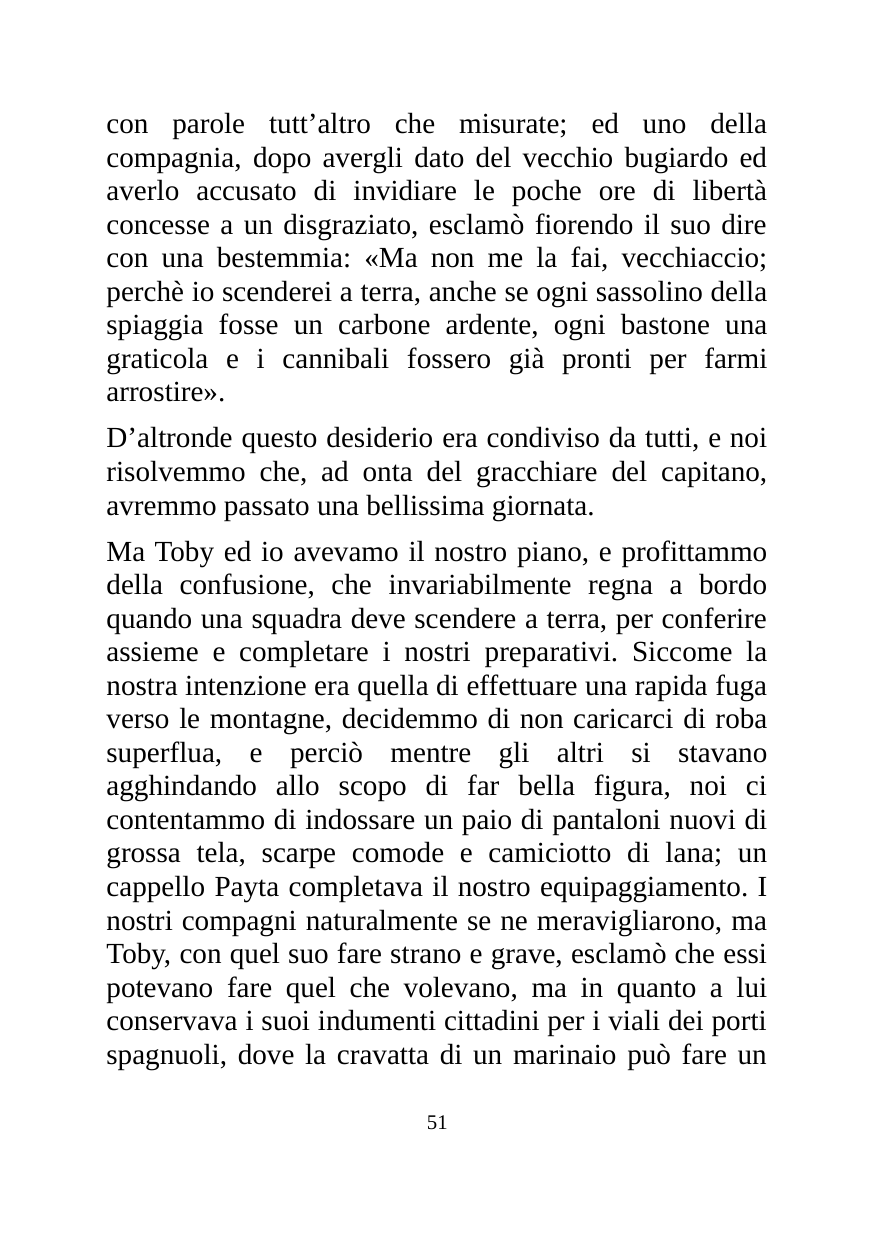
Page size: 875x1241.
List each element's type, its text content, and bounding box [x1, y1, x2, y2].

text D’altronde questo desiderio era condiviso da tutti, e noi risolvemmo che, ad onta del gracchiare del capitano, avremmo passato una bellissima giornata. [106, 421, 768, 521]
text Ma Toby ed io avevamo il nostro piano, e profittammo della confusione, che invariabilmente regna a bordo quando una squadra deve scendere a terra, per conferire assieme e completare i nostri preparativi. Siccome la nostra intenzione era quella di effettuare una rapida fuga verso le montagne, decidemmo di non caricarci di roba superflua, e perciò mentre gli altri si stavano agghindando allo scopo di far bella figura, noi ci contentammo di indossare un paio di pantaloni nuovi di grossa tela, scarpe comode e camiciotto di lana; un cappello Payta completava il nostro equipaggiamento. I nostri compagni naturalmente se ne meravigliarono, ma Toby, con quel suo fare strano e grave, esclamò che essi potevano fare quel che volevano, ma in quanto a lui conservava i suoi indumenti cittadini per i viali dei porti spagnuoli, dove la cravatta di un marinaio può fare un [106, 534, 768, 1070]
text con parole tutt’altro che misurate; ed uno della compagnia, dopo avergli dato del vecchio bugiardo ed averlo accusato di invidiare le poche ore di libertà concesse a un disgraziato, esclamò fiorendo il suo dire con una bestemmia: «Ma non me la fai, vecchiaccio; perchè io scenderei a terra, anche se ogni sassolino della spiaggia fosse un carbone ardente, ogni bastone una graticola e i cannibali fossero già pronti per farmi arrostire». [106, 106, 768, 408]
